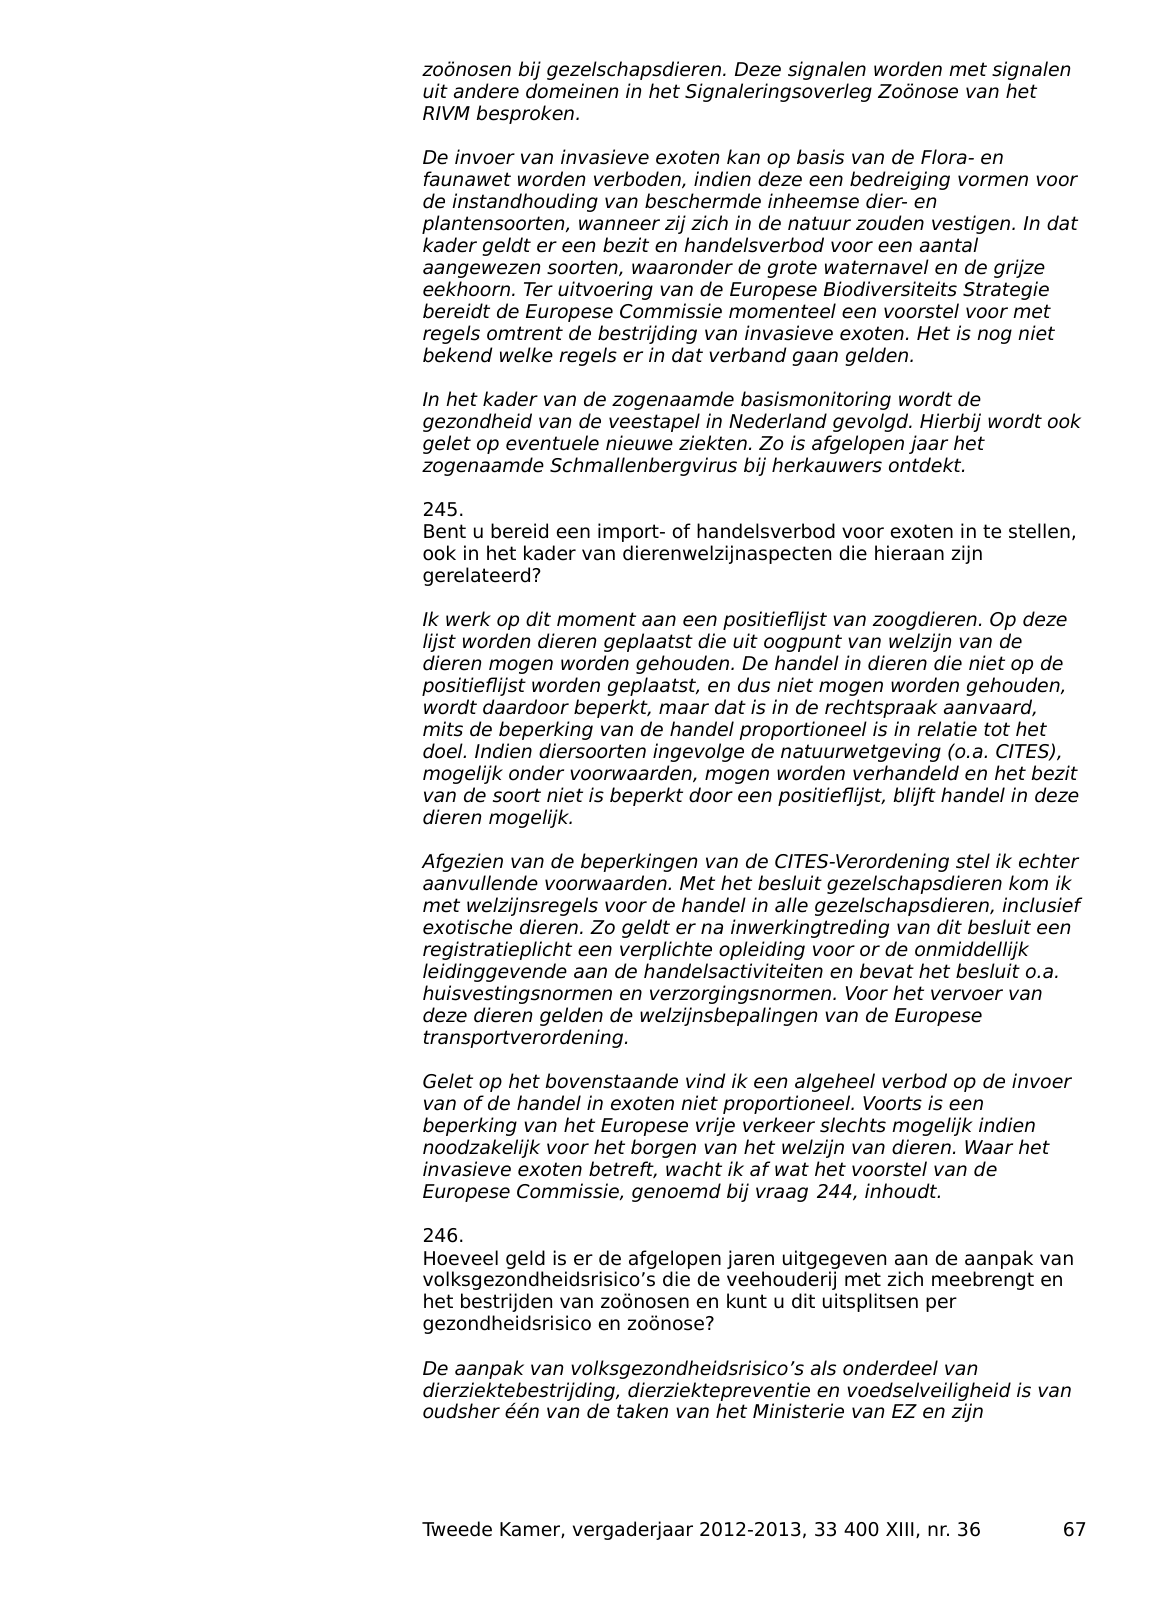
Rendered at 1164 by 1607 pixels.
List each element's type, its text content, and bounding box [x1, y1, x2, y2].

text In het kader van de zogenaamde basismonitoring wordt de gezondheid van de veestapel in Nederland gevolgd. Hierbij wordt ook gelet op eventuele nieuwe ziekten. Zo is afgelopen jaar het zogenaamde Schmallenbergvirus bij herkauwers ontdekt. [422, 389, 1087, 477]
text zoönosen bij gezelschapsdieren. Deze signalen worden met signalen uit andere domeinen in het Signaleringsoverleg Zoönose van het RIVM besproken. [422, 59, 1087, 125]
text 245. [422, 499, 1087, 521]
text Ik werk op dit moment aan een positieflijst van zoogdieren. Op deze lijst worden dieren geplaatst die uit oogpunt van welzijn van de dieren mogen worden gehouden. De handel in dieren die niet op de positieflijst worden geplaatst, en dus niet mogen worden gehouden, wordt daardoor beperkt, maar dat is in de rechtspraak aanvaard, mits de beperking van de handel proportioneel is in relatie tot het doel. Indien diersoorten ingevolge de natuurwetgeving (o.a. CITES), mogelijk onder voorwaarden, mogen worden verhandeld en het bezit van de soort niet is beperkt door een positieflijst, blijft handel in deze dieren mogelijk. [422, 609, 1087, 829]
text De aanpak van volksgezondheidsrisico’s als onderdeel van dierziektebestrijding, dierziektepreventie en voedselveiligheid is van oudsher één van de taken van het Ministerie van EZ en zijn [422, 1357, 1087, 1423]
text 246. [422, 1225, 1087, 1247]
text Hoeveel geld is er de afgelopen jaren uitgegeven aan de aanpak van volksgezondheidsrisico’s die de veehouderij met zich meebrengt en het bestrijden van zoönosen en kunt u dit uitsplitsen per gezondheidsrisico en zoönose? [422, 1247, 1087, 1335]
text Bent u bereid een import- of handelsverbod voor exoten in te stellen, ook in het kader van dierenwelzijnaspecten die hieraan zijn gerelateerd? [422, 521, 1087, 587]
text Afgezien van de beperkingen van de CITES-Verordening stel ik echter aanvullende voorwaarden. Met het besluit gezelschapsdieren kom ik met welzijnsregels voor de handel in alle gezelschapsdieren, inclusief exotische dieren. Zo geldt er na inwerkingtreding van dit besluit een registratieplicht een verplichte opleiding voor or de onmiddellijk leidinggevende aan de handelsactiviteiten en bevat het besluit o.a. huisvestingsnormen en verzorgingsnormen. Voor het vervoer van deze dieren gelden de welzijnsbepalingen van de Europese transportverordening. [422, 851, 1087, 1049]
text Gelet op het bovenstaande vind ik een algeheel verbod op de invoer van of de handel in exoten niet proportioneel. Voorts is een beperking van het Europese vrije verkeer slechts mogelijk indien noodzakelijk voor het borgen van het welzijn van dieren. Waar het invasieve exoten betreft, wacht ik af wat het voorstel van de Europese Commissie, genoemd bij vraag 244, inhoudt. [422, 1071, 1087, 1203]
text De invoer van invasieve exoten kan op basis van de Flora- en faunawet worden verboden, indien deze een bedreiging vormen voor de instandhouding van beschermde inheemse dier- en plantensoorten, wanneer zij zich in de natuur zouden vestigen. In dat kader geldt er een bezit en handelsverbod voor een aantal aangewezen soorten, waaronder de grote waternavel en de grijze eekhoorn. Ter uitvoering van de Europese Biodiversiteits Strategie bereidt de Europese Commissie momenteel een voorstel voor met regels omtrent de bestrijding van invasieve exoten. Het is nog niet bekend welke regels er in dat verband gaan gelden. [422, 147, 1087, 367]
